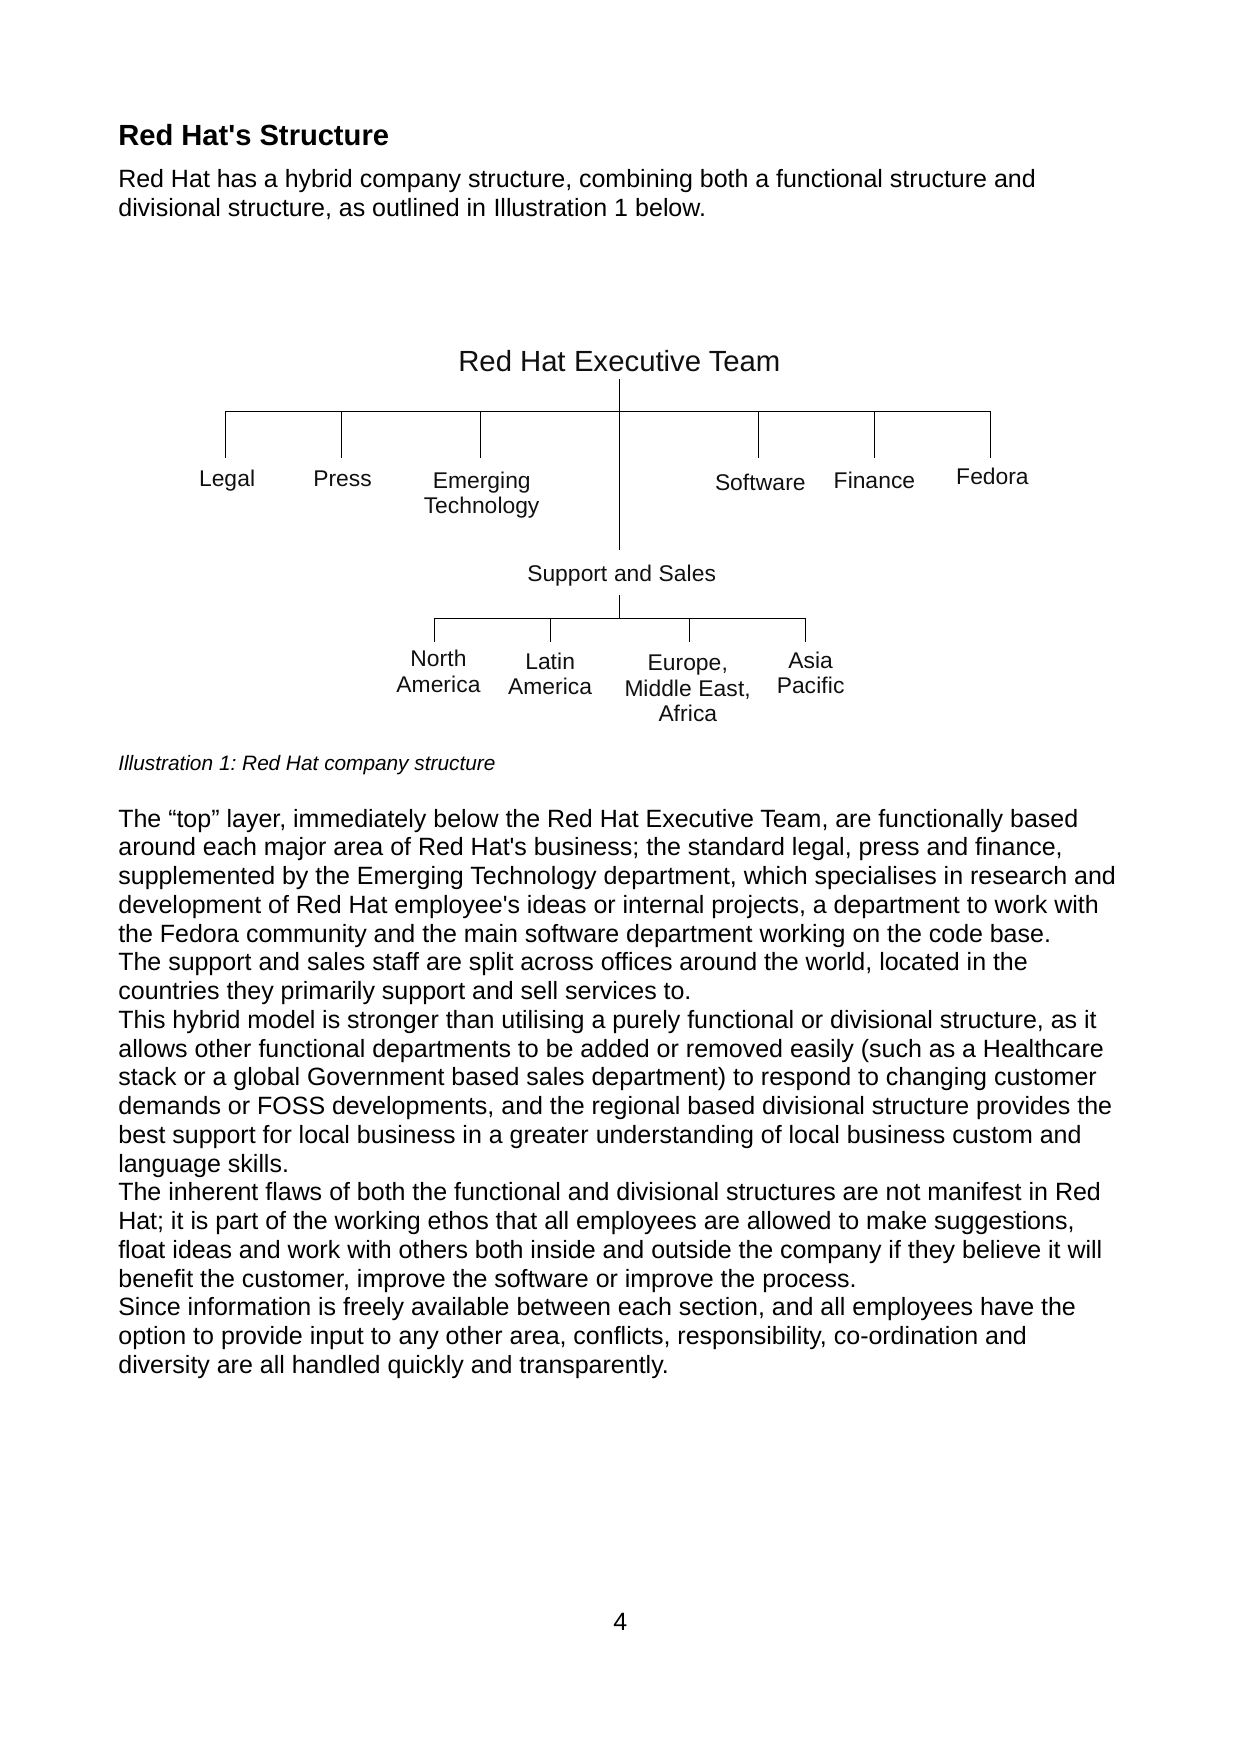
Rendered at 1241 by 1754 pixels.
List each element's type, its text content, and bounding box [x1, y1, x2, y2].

text Red Hat has a hybrid company structure, combining both a functional structure and divisional structure, as outlined in Illustration 1 below. [118, 164, 1122, 222]
text Since information is freely available between each section, and all employees have the option to provide input to any other area, conflicts, responsibility, co-ordination and diversity are all handled quickly and transparently. [118, 1292, 1122, 1378]
text The inherent flaws of both the functional and divisional structures are not manifest in Red Hat; it is part of the working ethos that all employees are allowed to make suggestions, float ideas and work with others both inside and outside the company if they believe it will benefit the customer, improve the software or improve the process. [118, 1177, 1122, 1292]
text The support and sales staff are split across offices around the world, located in the countries they primarily support and sell services to. [118, 947, 1122, 1005]
text This hybrid model is stronger than utilising a purely functional or divisional structure, as it allows other functional departments to be added or removed easily (such as a Healthcare stack or a global Government based sales department) to respond to changing customer demands or FOSS developments, and the regional based divisional structure provides the best support for local business in a greater understanding of local business custom and language skills. [118, 1005, 1122, 1177]
text The “top” layer, immediately below the Red Hat Executive Team, are functionally based around each major area of Red Hat's business; the standard legal, press and finance, supplemented by the Emerging Technology department, which specialises in research and development of Red Hat employee's ideas or internal projects, a department to work with the Fedora community and the main software department working on the code base. [118, 803, 1122, 947]
subtitle Red Hat's Structure [118, 118, 1122, 152]
text Illustration 1: Red Hat company structure [118, 263, 1122, 775]
